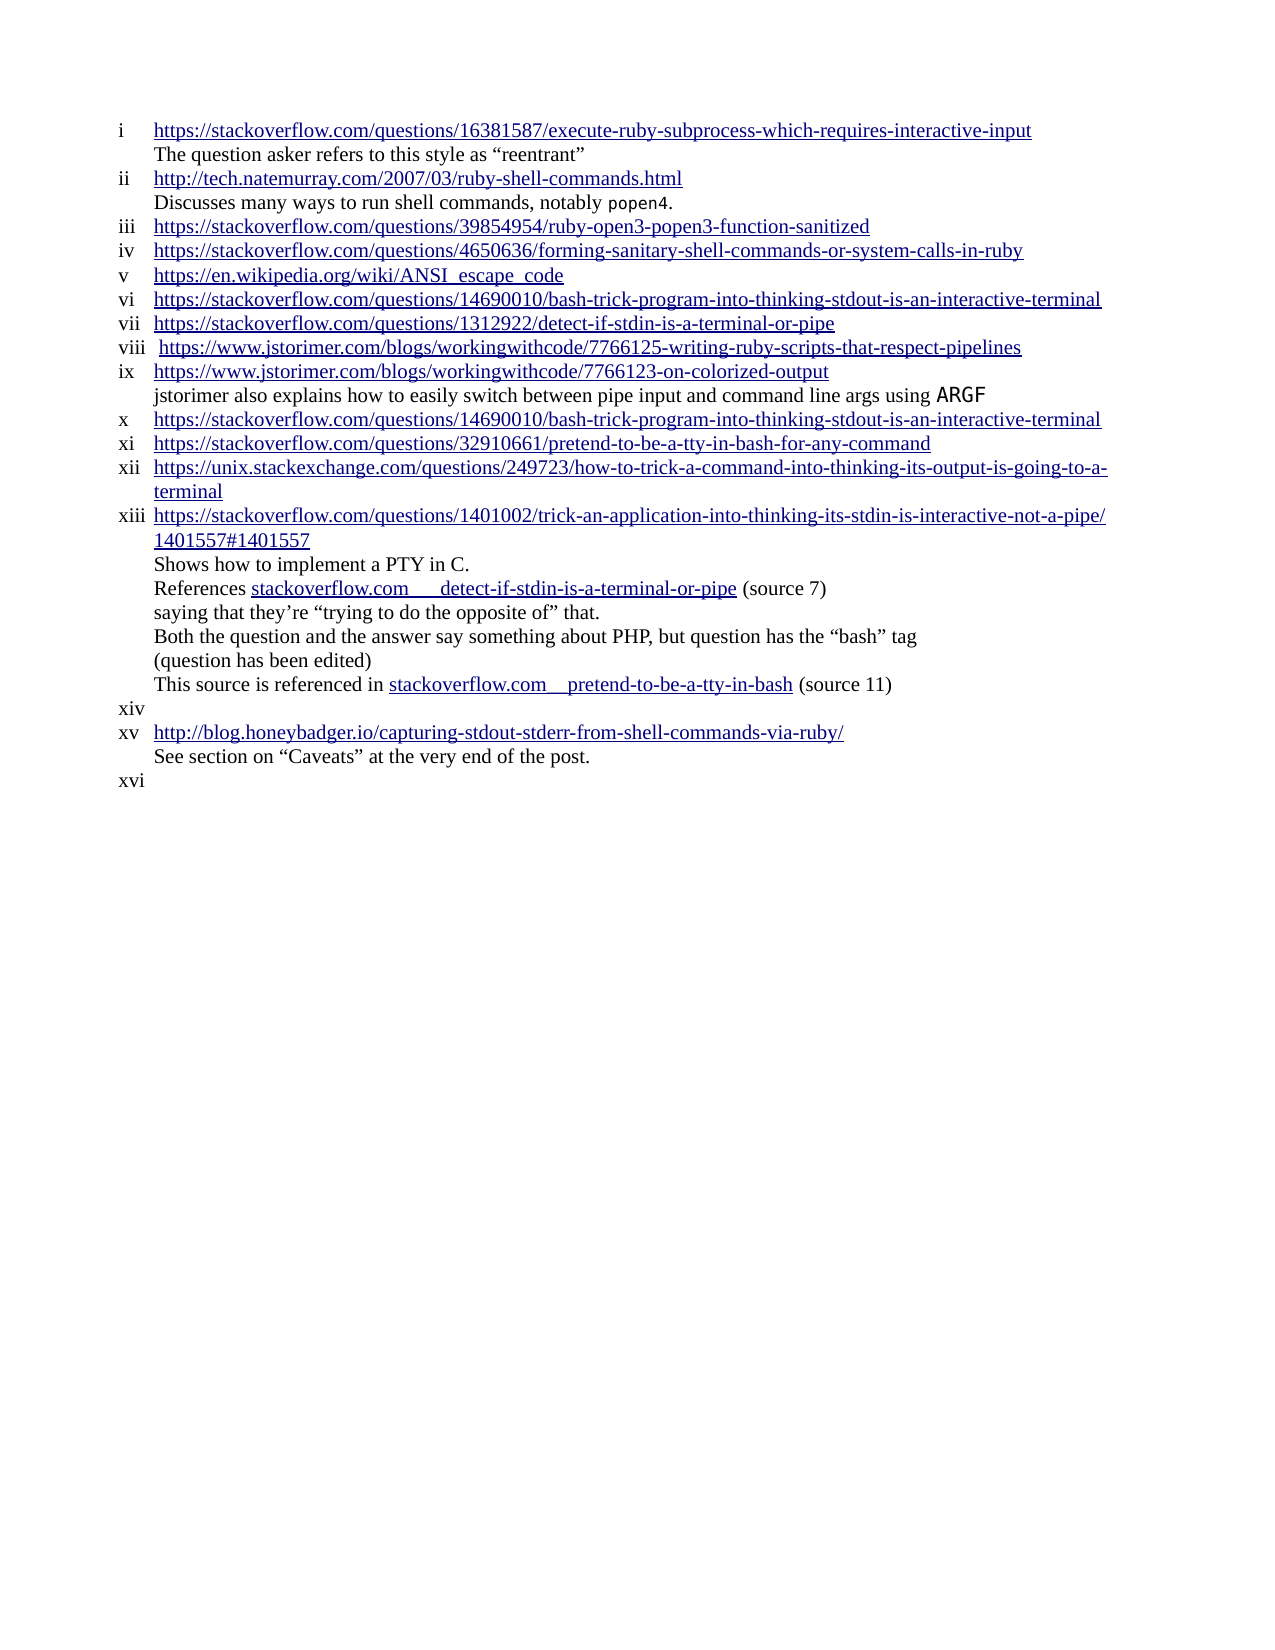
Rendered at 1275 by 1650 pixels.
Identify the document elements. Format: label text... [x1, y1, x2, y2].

text https://stackoverflow.com/questions/4650636/forming-sanitary-shell-commands-or-system-calls-in-ruby [118, 238, 1157, 262]
text https://stackoverflow.com/questions/14690010/bash-trick-program-into-thinking-stdout-is-an-interactive-terminal [118, 407, 1157, 431]
text https://stackoverflow.com/questions/1401002/trick-an-application-into-thinking-its-stdin-is-interactive-not-a-pipe/1401557#1401557 Shows how to implement a PTY in C. References stackoverflow.com___detect-if-stdin-is-a-terminal-or-pipe (source 7) saying that they’re “trying to do the opposite of” that. Both the question and the answer say something about PHP, but question has the “bash” tag (question has been edited) This source is referenced in stackoverflow.com__pretend-to-be-a-tty-in-bash (source 11) [118, 503, 1157, 696]
text https://stackoverflow.com/questions/14690010/bash-trick-program-into-thinking-stdout-is-an-interactive-terminal [118, 287, 1157, 311]
text https://stackoverflow.com/questions/16381587/execute-ruby-subprocess-which-requires-interactive-input The question asker refers to this style as “reentrant” [118, 118, 1157, 166]
text https://stackoverflow.com/questions/1312922/detect-if-stdin-is-a-terminal-or-pipe [118, 311, 1157, 335]
text https://www.jstorimer.com/blogs/workingwithcode/7766123-on-colorized-output jstorimer also explains how to easily switch between pipe input and command line args using ARGF [118, 359, 1157, 407]
text https://en.wikipedia.org/wiki/ANSI_escape_code [118, 262, 1157, 287]
text https://stackoverflow.com/questions/39854954/ruby-open3-popen3-function-sanitized [118, 214, 1157, 238]
text https://www.jstorimer.com/blogs/workingwithcode/7766125-writing-ruby-scripts-that-respect-pipelines [118, 335, 1157, 359]
text https://stackoverflow.com/questions/32910661/pretend-to-be-a-tty-in-bash-for-any-command [118, 431, 1157, 455]
text http://blog.honeybadger.io/capturing-stdout-stderr-from-shell-commands-via-ruby/ See section on “Caveats” at the very end of the post. [118, 720, 1157, 768]
text https://unix.stackexchange.com/questions/249723/how-to-trick-a-command-into-thinking-its-output-is-going-to-a-terminal [118, 455, 1157, 503]
text http://tech.natemurray.com/2007/03/ruby-shell-commands.html Discusses many ways to run shell commands, notably popen4. [118, 166, 1157, 214]
